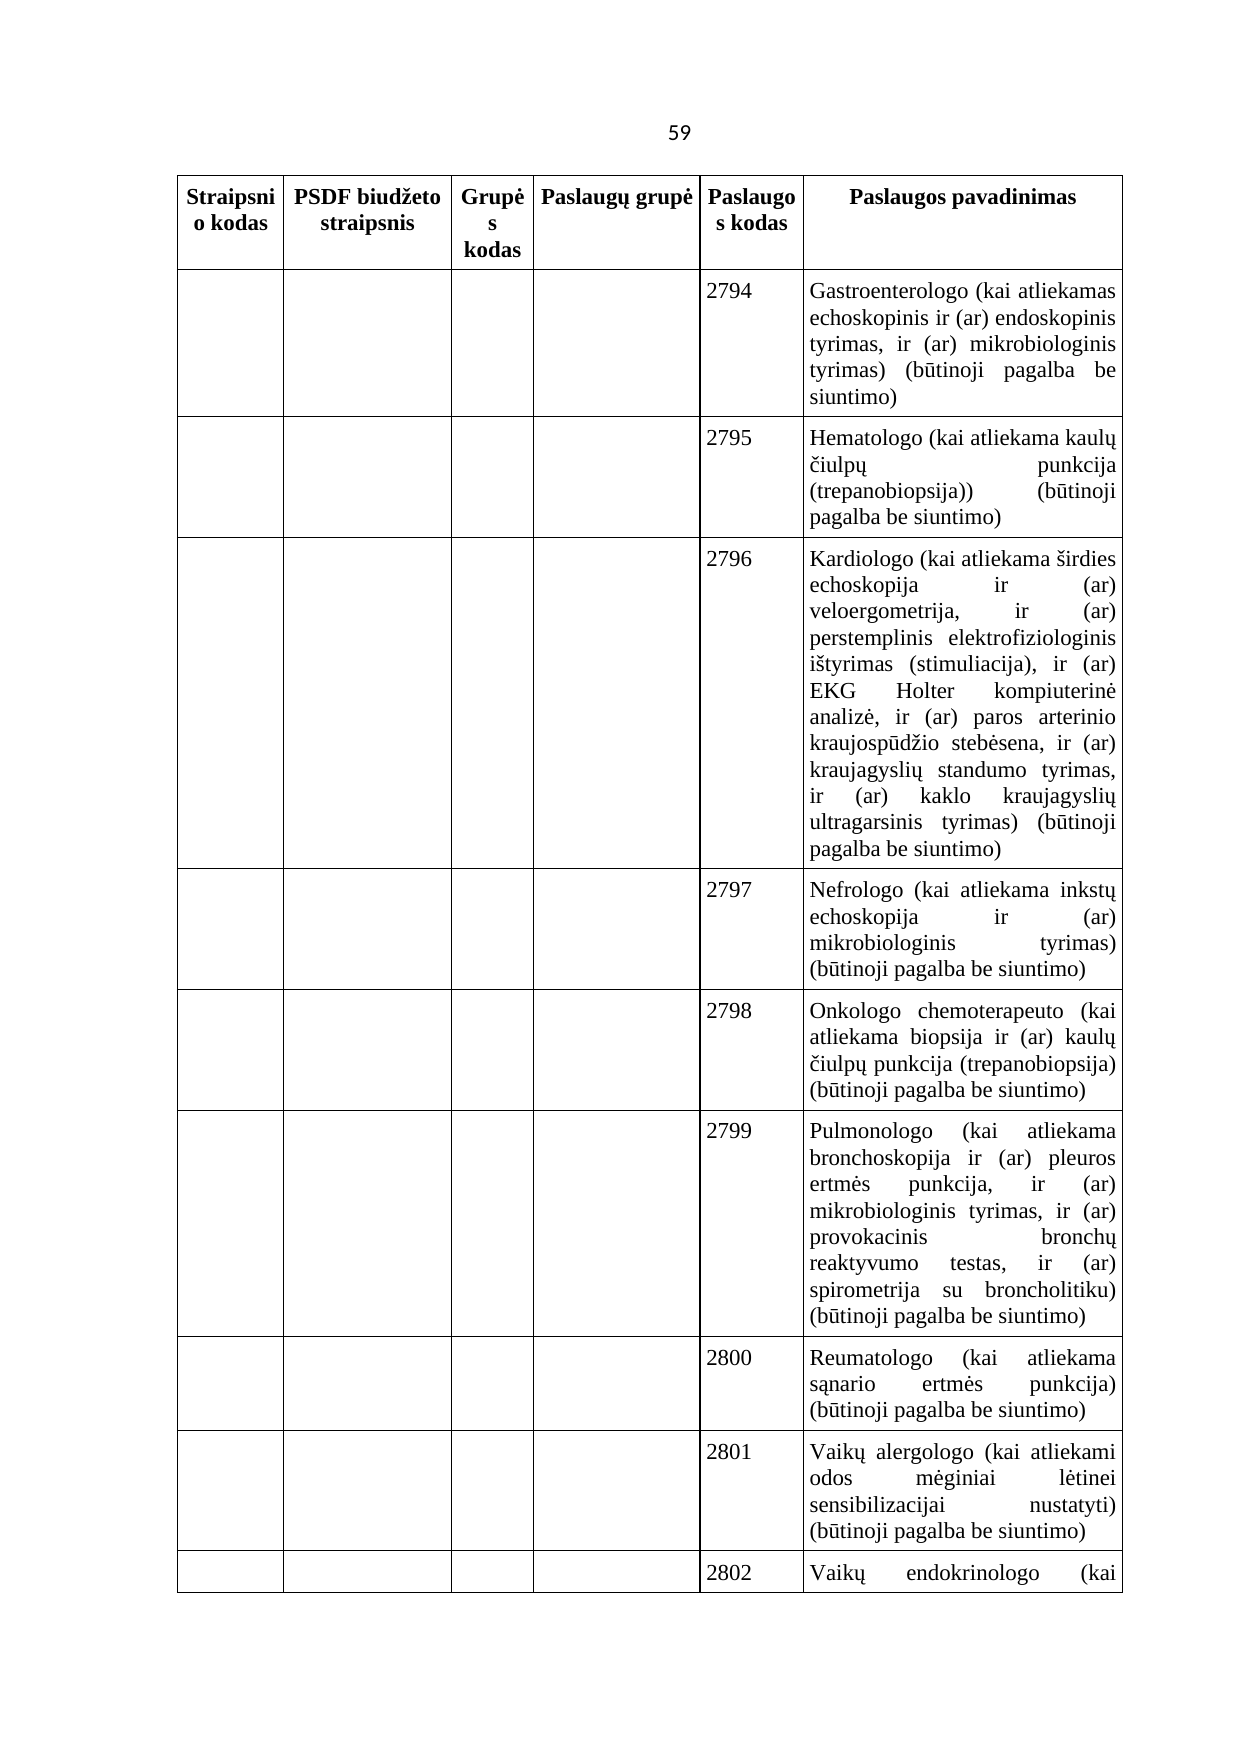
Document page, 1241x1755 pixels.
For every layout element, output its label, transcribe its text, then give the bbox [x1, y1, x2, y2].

table_cell [178, 417, 283, 537]
table_cell [178, 538, 283, 868]
table_header Straipsnio kodas [178, 176, 283, 269]
table_header Paslaugos kodas [701, 176, 803, 269]
table_cell [452, 417, 533, 537]
table_cell [178, 270, 283, 416]
table_header Paslaugų grupė [534, 176, 699, 269]
table_cell [178, 1551, 283, 1592]
table_cell [534, 1431, 699, 1550]
table_cell [284, 270, 451, 416]
table_cell 2800 [701, 1337, 803, 1430]
table_cell [452, 1431, 533, 1550]
table_cell [534, 869, 699, 989]
table_cell 2794 [701, 270, 803, 416]
table_cell 2797 [701, 869, 803, 989]
table_cell Onkologo chemoterapeuto (kai atliekama biopsija ir (ar) kaulų čiulpų punkcija (trepanobiopsija) (būtinoji pagalba be siuntimo) [804, 990, 1122, 1109]
table_cell [452, 869, 533, 989]
table_cell [534, 270, 699, 416]
table_cell Gastroenterologo (kai atliekamas echoskopinis ir (ar) endoskopinis tyrimas, ir (ar) mikrobiologinis tyrimas) (būtinoji pagalba be siuntimo) [804, 270, 1122, 416]
table_cell 2798 [701, 990, 803, 1109]
table_cell [452, 270, 533, 416]
table_cell 2795 [701, 417, 803, 537]
table_cell [452, 1337, 533, 1430]
table_cell Pulmonologo (kai atliekama bronchoskopija ir (ar) pleuros ertmės punkcija, ir (ar) mikrobiologinis tyrimas, ir (ar) provokacinis bronchų reaktyvumo testas, ir (ar) spirometrija su broncholitiku) (būtinoji pagalba be siuntimo) [804, 1111, 1122, 1336]
table_cell 2796 [701, 538, 803, 868]
table_cell [178, 1337, 283, 1430]
table_header Paslaugos pavadinimas [804, 176, 1122, 269]
table_cell [284, 1337, 451, 1430]
table_cell [534, 1551, 699, 1592]
table_cell [534, 417, 699, 537]
table_header PSDF biudžeto straipsnis [284, 176, 451, 269]
table_cell Reumatologo (kai atliekama sąnario ertmės punkcija) (būtinoji pagalba be siuntimo) [804, 1337, 1122, 1430]
table_cell [284, 869, 451, 989]
table_cell [534, 990, 699, 1109]
table_cell [178, 869, 283, 989]
table_cell [284, 417, 451, 537]
table_cell [284, 1111, 451, 1336]
table_cell 2799 [701, 1111, 803, 1336]
table_cell [178, 1111, 283, 1336]
table_cell 2802 [701, 1551, 803, 1592]
table_cell Vaikų alergologo (kai atliekami odos mėginiai lėtinei sensibilizacijai nustatyti) (būtinoji pagalba be siuntimo) [804, 1431, 1122, 1550]
table_cell [534, 1337, 699, 1430]
table_cell [178, 990, 283, 1109]
table_cell [534, 1111, 699, 1336]
table_cell [452, 1551, 533, 1592]
table_cell [284, 990, 451, 1109]
table_cell Kardiologo (kai atliekama širdies echoskopija ir (ar) veloergometrija, ir (ar) perstemplinis elektrofiziologinis ištyrimas (stimuliacija), ir (ar) EKG Holter kompiuterinė analizė, ir (ar) paros arterinio kraujospūdžio stebėsena, ir (ar) kraujagyslių standumo tyrimas, ir (ar) kaklo kraujagyslių ultragarsinis tyrimas) (būtinoji pagalba be siuntimo) [804, 538, 1122, 868]
table_cell [452, 1111, 533, 1336]
table_cell [452, 538, 533, 868]
table_cell Hematologo (kai atliekama kaulų čiulpų punkcija (trepanobiopsija)) (būtinoji pagalba be siuntimo) [804, 417, 1122, 537]
table_header Grupės kodas [452, 176, 533, 269]
table_cell Vaikų endokrinologo (kai [804, 1551, 1122, 1592]
table_cell [284, 1431, 451, 1550]
table_cell [534, 538, 699, 868]
table_cell 2801 [701, 1431, 803, 1550]
table_cell [284, 538, 451, 868]
table_cell [178, 1431, 283, 1550]
table_cell Nefrologo (kai atliekama inkstų echoskopija ir (ar) mikrobiologinis tyrimas) (būtinoji pagalba be siuntimo) [804, 869, 1122, 989]
table_cell [284, 1551, 451, 1592]
table_cell [452, 990, 533, 1109]
